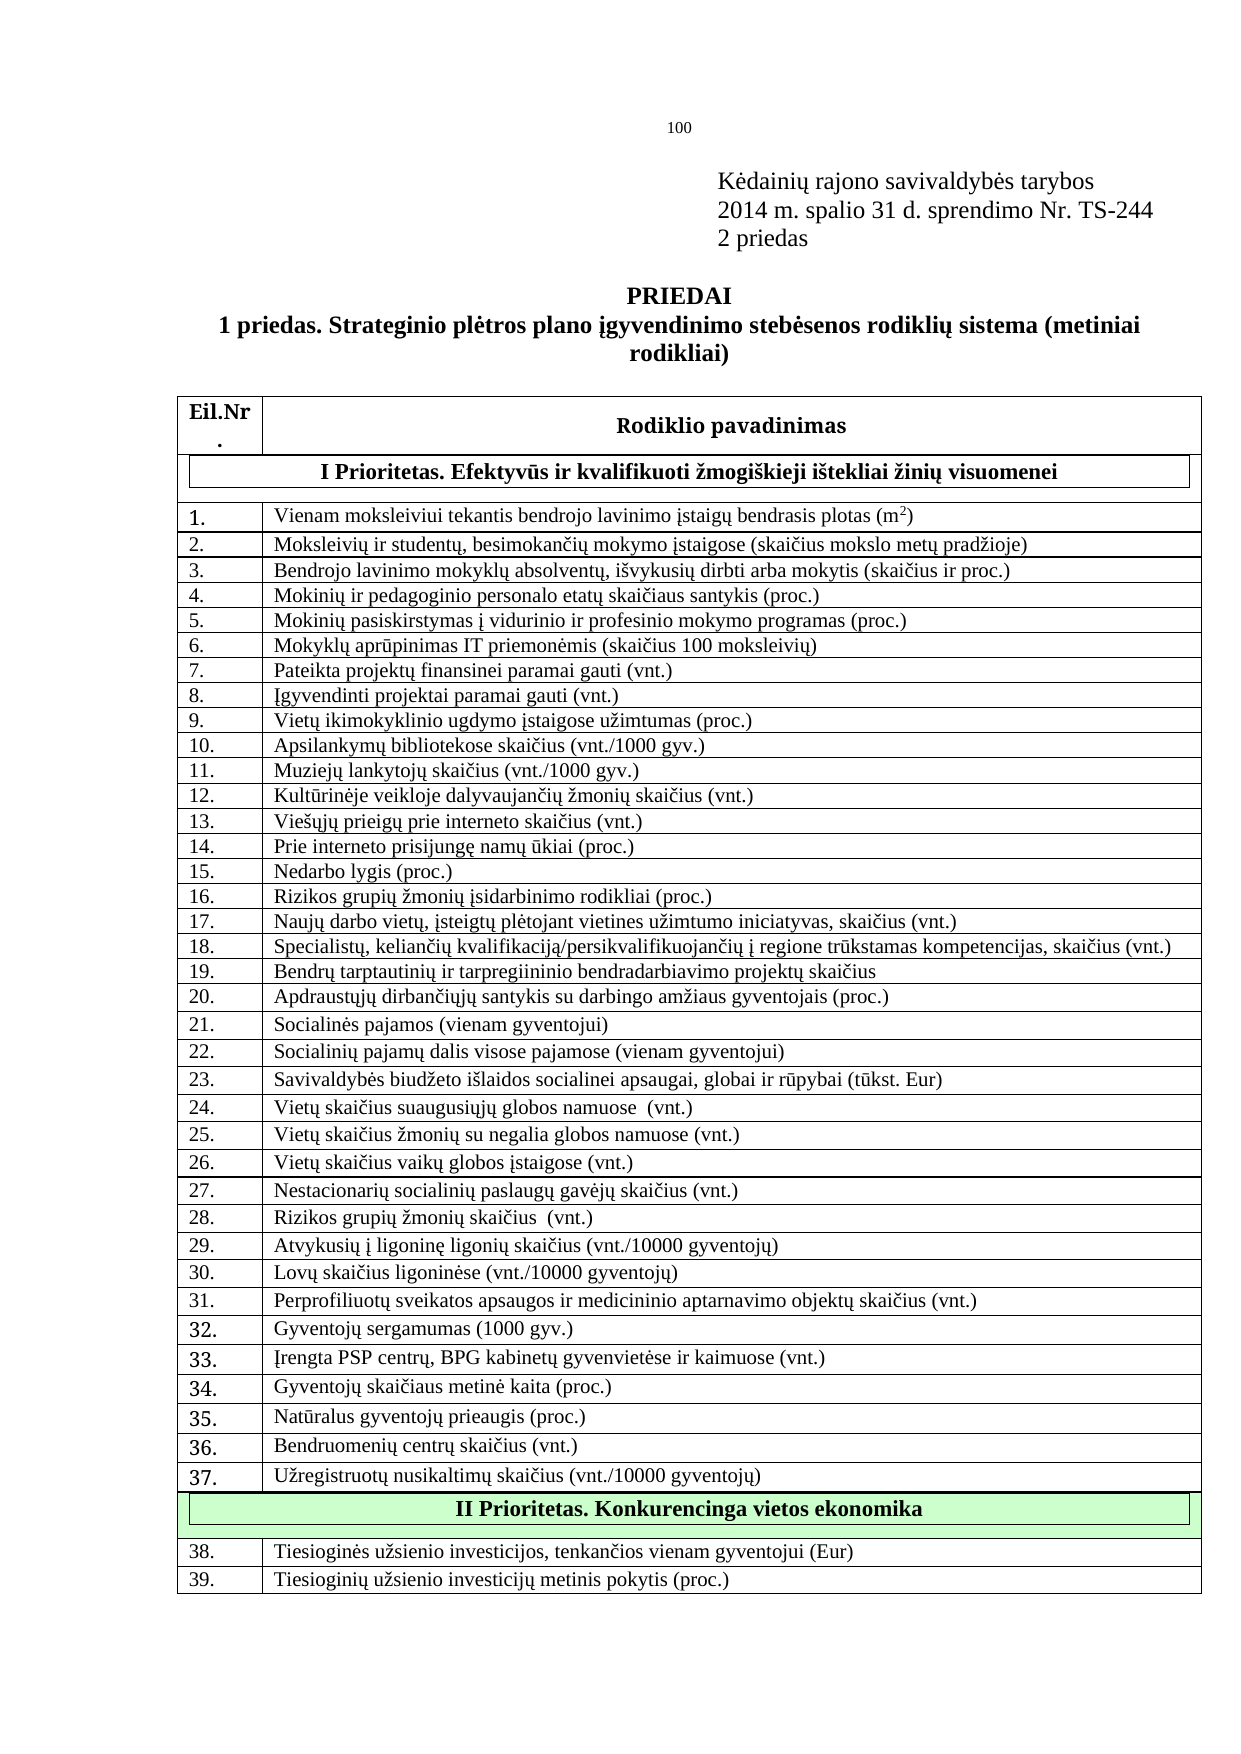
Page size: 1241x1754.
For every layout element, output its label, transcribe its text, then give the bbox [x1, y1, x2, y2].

table_cell Tiesioginės užsienio investicijos, tenkančios vienam gyventojui (Eur) [263, 1539, 1201, 1566]
table_cell 9. [178, 708, 262, 732]
table_cell 20. [178, 984, 262, 1011]
table_cell Socialinių pajamų dalis visose pajamose (vienam gyventojui) [263, 1040, 1201, 1066]
table_cell Rizikos grupių žmonių skaičius (vnt.) [263, 1205, 1201, 1232]
table_cell 26. [178, 1150, 262, 1176]
table_cell Bendrų tarptautinių ir tarpregiininio bendradarbiavimo projektų skaičius [263, 959, 1201, 983]
table_cell 7. [178, 658, 262, 682]
table_cell 13. [178, 809, 262, 833]
table_cell 23. [178, 1067, 262, 1094]
table_cell 11. [178, 758, 262, 782]
table_cell 39. [178, 1567, 262, 1593]
table_cell 5. [178, 608, 262, 632]
table_cell Nestacionarių socialinių paslaugų gavėjų skaičius (vnt.) [263, 1178, 1201, 1204]
text Kėdainių rajono savivaldybės tarybos [717, 166, 1181, 195]
table_cell Gyventojų sergamumas (1000 gyv.) [263, 1316, 1201, 1344]
table_cell Įrengta PSP centrų, BPG kabinetų gyvenvietėse ir kaimuose (vnt.) [263, 1345, 1201, 1373]
table_cell Atvykusių į ligoninę ligonių skaičius (vnt./10000 gyventojų) [263, 1233, 1201, 1259]
text 2014 m. spalio 31 d. sprendimo Nr. TS-244 [717, 195, 1181, 223]
table_cell Bendruomenių centrų skaičius (vnt.) [263, 1434, 1201, 1462]
table_cell Naujų darbo vietų, įsteigtų plėtojant vietines užimtumo iniciatyvas, skaičius (vnt.) [263, 909, 1201, 933]
text PRIEDAI [177, 281, 1181, 310]
table_cell Vienam moksleiviui tekantis bendrojo lavinimo įstaigų bendrasis plotas (m2) [263, 503, 1201, 531]
table_cell 25. [178, 1122, 262, 1149]
table_cell Muziejų lankytojų skaičius (vnt./1000 gyv.) [263, 758, 1201, 782]
table_cell 6. [178, 633, 262, 657]
table_cell Vietų skaičius vaikų globos įstaigose (vnt.) [263, 1150, 1201, 1176]
table_cell Viešųjų prieigų prie interneto skaičius (vnt.) [263, 809, 1201, 833]
table_header Rodiklio pavadinimas [263, 397, 1201, 454]
table_cell 27. [178, 1178, 262, 1204]
table_cell 15. [178, 859, 262, 883]
table_cell 16. [178, 884, 262, 908]
table_cell 30. [178, 1260, 262, 1287]
table_cell Nedarbo lygis (proc.) [263, 859, 1201, 883]
table_header Eil.Nr. [178, 397, 262, 454]
table_cell 19. [178, 959, 262, 983]
table_cell Moksleivių ir studentų, besimokančių mokymo įstaigose (skaičius mokslo metų pradžioje) [263, 533, 1201, 556]
table_cell 10. [178, 733, 262, 757]
table_cell Apdraustųjų dirbančiųjų santykis su darbingo amžiaus gyventojais (proc.) [263, 984, 1201, 1011]
table_cell Natūralus gyventojų prieaugis (proc.) [263, 1404, 1201, 1432]
table_cell 21. [178, 1012, 262, 1038]
table_cell Mokinių pasiskirstymas į vidurinio ir profesinio mokymo programas (proc.) [263, 608, 1201, 632]
table_cell Specialistų, keliančių kvalifikaciją/persikvalifikuojančių į regione trūkstamas kompetencijas, skaičius (vnt.) [263, 934, 1201, 958]
table_cell 34. [178, 1375, 262, 1403]
table_cell I Prioritetas. Efektyvūs ir kvalifikuoti žmogiškieji ištekliai žinių visuomenei [178, 455, 1201, 502]
table_cell Perprofiliuotų sveikatos apsaugos ir medicininio aptarnavimo objektų skaičius (vnt.) [263, 1288, 1201, 1314]
table_cell Užregistruotų nusikaltimų skaičius (vnt./10000 gyventojų) [263, 1463, 1201, 1491]
table_cell 17. [178, 909, 262, 933]
table_cell 22. [178, 1040, 262, 1066]
table_cell 37. [178, 1463, 262, 1491]
table_cell II Prioritetas. Konkurencinga vietos ekonomika [178, 1493, 1201, 1538]
table_cell 36. [178, 1434, 262, 1462]
table_cell 24. [178, 1095, 262, 1121]
table_cell Savivaldybės biudžeto išlaidos socialinei apsaugai, globai ir rūpybai (tūkst. Eur) [263, 1067, 1201, 1094]
table_cell 14. [178, 834, 262, 858]
table_cell 8. [178, 683, 262, 707]
table_cell 32. [178, 1316, 262, 1344]
table_cell Socialinės pajamos (vienam gyventojui) [263, 1012, 1201, 1038]
table_cell Apsilankymų bibliotekose skaičius (vnt./1000 gyv.) [263, 733, 1201, 757]
table_cell 38. [178, 1539, 262, 1566]
table_cell 4. [178, 583, 262, 607]
table_cell 3. [178, 558, 262, 582]
table_cell Lovų skaičius ligoninėse (vnt./10000 gyventojų) [263, 1260, 1201, 1287]
table_cell Rizikos grupių žmonių įsidarbinimo rodikliai (proc.) [263, 884, 1201, 908]
table_cell Vietų skaičius suaugusiųjų globos namuose (vnt.) [263, 1095, 1201, 1121]
table_cell Mokyklų aprūpinimas IT priemonėmis (skaičius 100 moksleivių) [263, 633, 1201, 657]
table_cell 31. [178, 1288, 262, 1314]
table_cell 2. [178, 533, 262, 556]
table_cell 12. [178, 784, 262, 807]
table_cell 35. [178, 1404, 262, 1432]
table_cell Tiesioginių užsienio investicijų metinis pokytis (proc.) [263, 1567, 1201, 1593]
table_cell 29. [178, 1233, 262, 1259]
table_cell Pateikta projektų finansinei paramai gauti (vnt.) [263, 658, 1201, 682]
table_cell 18. [178, 934, 262, 958]
table_cell Kultūrinėje veikloje dalyvaujančių žmonių skaičius (vnt.) [263, 784, 1201, 807]
text 2 priedas [717, 223, 1181, 252]
text 1 priedas. Strateginio plėtros plano įgyvendinimo stebėsenos rodiklių sistema (metiniai rodikliai) [177, 310, 1181, 367]
table_cell Mokinių ir pedagoginio personalo etatų skaičiaus santykis (proc.) [263, 583, 1201, 607]
table_cell 1. [178, 503, 262, 531]
table_cell 33. [178, 1345, 262, 1373]
table_cell Bendrojo lavinimo mokyklų absolventų, išvykusių dirbti arba mokytis (skaičius ir proc.) [263, 558, 1201, 582]
table_cell Vietų ikimokyklinio ugdymo įstaigose užimtumas (proc.) [263, 708, 1201, 732]
table_cell 28. [178, 1205, 262, 1232]
table_cell Vietų skaičius žmonių su negalia globos namuose (vnt.) [263, 1122, 1201, 1149]
table_cell Prie interneto prisijungę namų ūkiai (proc.) [263, 834, 1201, 858]
table_cell Įgyvendinti projektai paramai gauti (vnt.) [263, 683, 1201, 707]
table_cell Gyventojų skaičiaus metinė kaita (proc.) [263, 1375, 1201, 1403]
